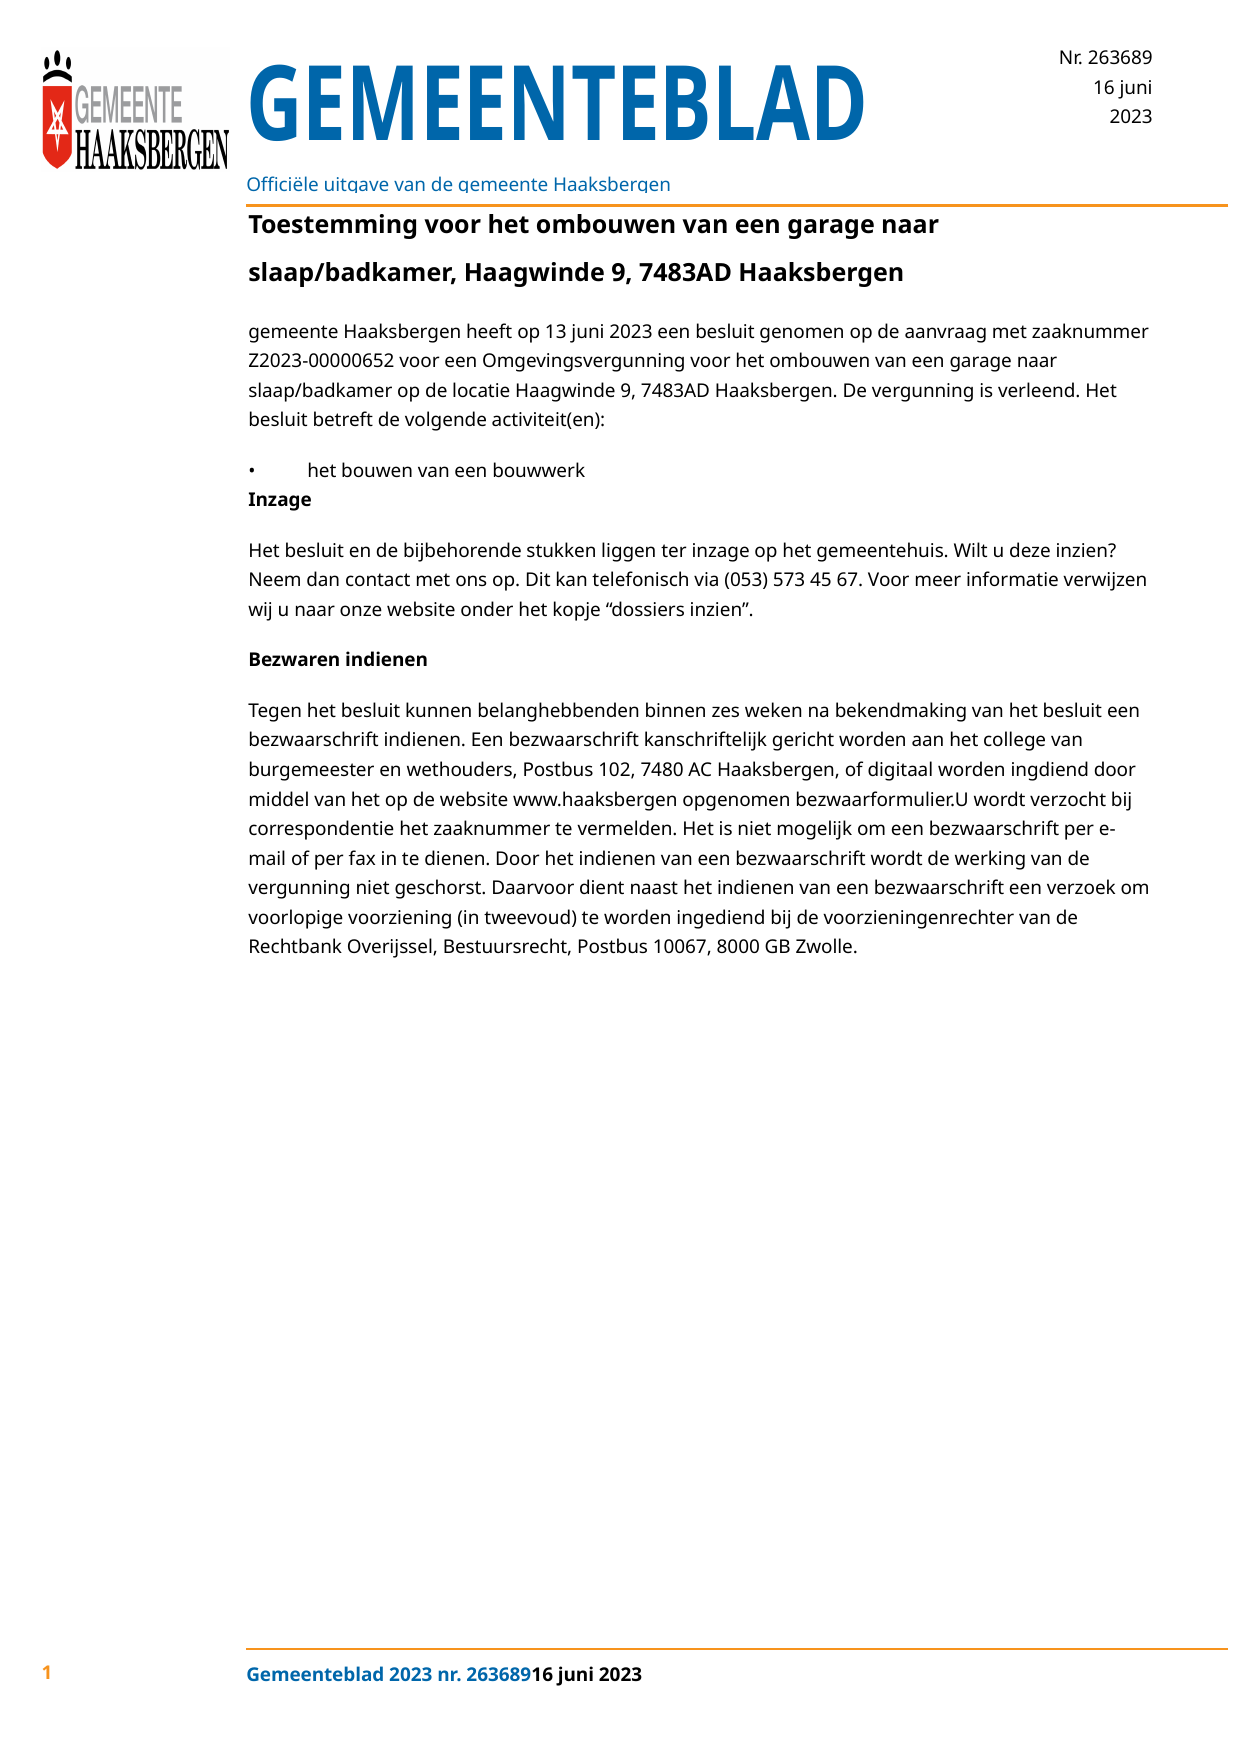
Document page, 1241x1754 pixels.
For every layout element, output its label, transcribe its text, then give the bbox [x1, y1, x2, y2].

list het bouwen van een bouwwerk [248, 457, 1152, 483]
text Bezwaren indienen [248, 647, 1152, 672]
text Toestemming voor het ombouwen van een garage naar slaap/badkamer, Haagwinde 9, 7483AD Haaksbergen [248, 207, 1152, 288]
picture [41, 47, 231, 172]
text Inzage [248, 487, 1152, 512]
text Het besluit en de bijbehorende stukken liggen ter inzage op het gemeentehuis. Wilt u deze inzien? Neem dan contact met ons op. Dit kan telefonisch via (053) 573 45 67. Voor meer informatie verwijzen wij u naar onze website onder het kopje “dossiers inzien”. [248, 537, 1152, 622]
text Tegen het besluit kunnen belanghebbenden binnen zes weken na bekendmaking van het besluit een bezwaarschrift indienen. Een bezwaarschrift kanschriftelijk gericht worden aan het college van burgemeester en wethouders, Postbus 102, 7480 AC Haaksbergen, of digitaal worden ingdiend door middel van het op de website www.haaksbergen opgenomen bezwaarformulier.U wordt verzocht bij correspondentie het zaaknummer te vermelden. Het is niet mogelijk om een bezwaarschrift per e-mail of per fax in te dienen. Door het indienen van een bezwaarschrift wordt de werking van de vergunning niet geschorst. Daarvoor dient naast het indienen van een bezwaarschrift een verzoek om voorlopige voorziening (in tweevoud) te worden ingediend bij de voorzieningenrechter van de Rechtbank Overijssel, Bestuursrecht, Postbus 10067, 8000 GB Zwolle. [248, 697, 1152, 959]
text gemeente Haaksbergen heeft op 13 juni 2023 een besluit genomen op de aanvraag met zaaknummer Z2023-00000652 voor een Omgevingsvergunning voor het ombouwen van een garage naar slaap/badkamer op de locatie Haagwinde 9, 7483AD Haaksbergen. De vergunning is verleend. Het besluit betreft de volgende activiteit(en): [248, 318, 1152, 432]
